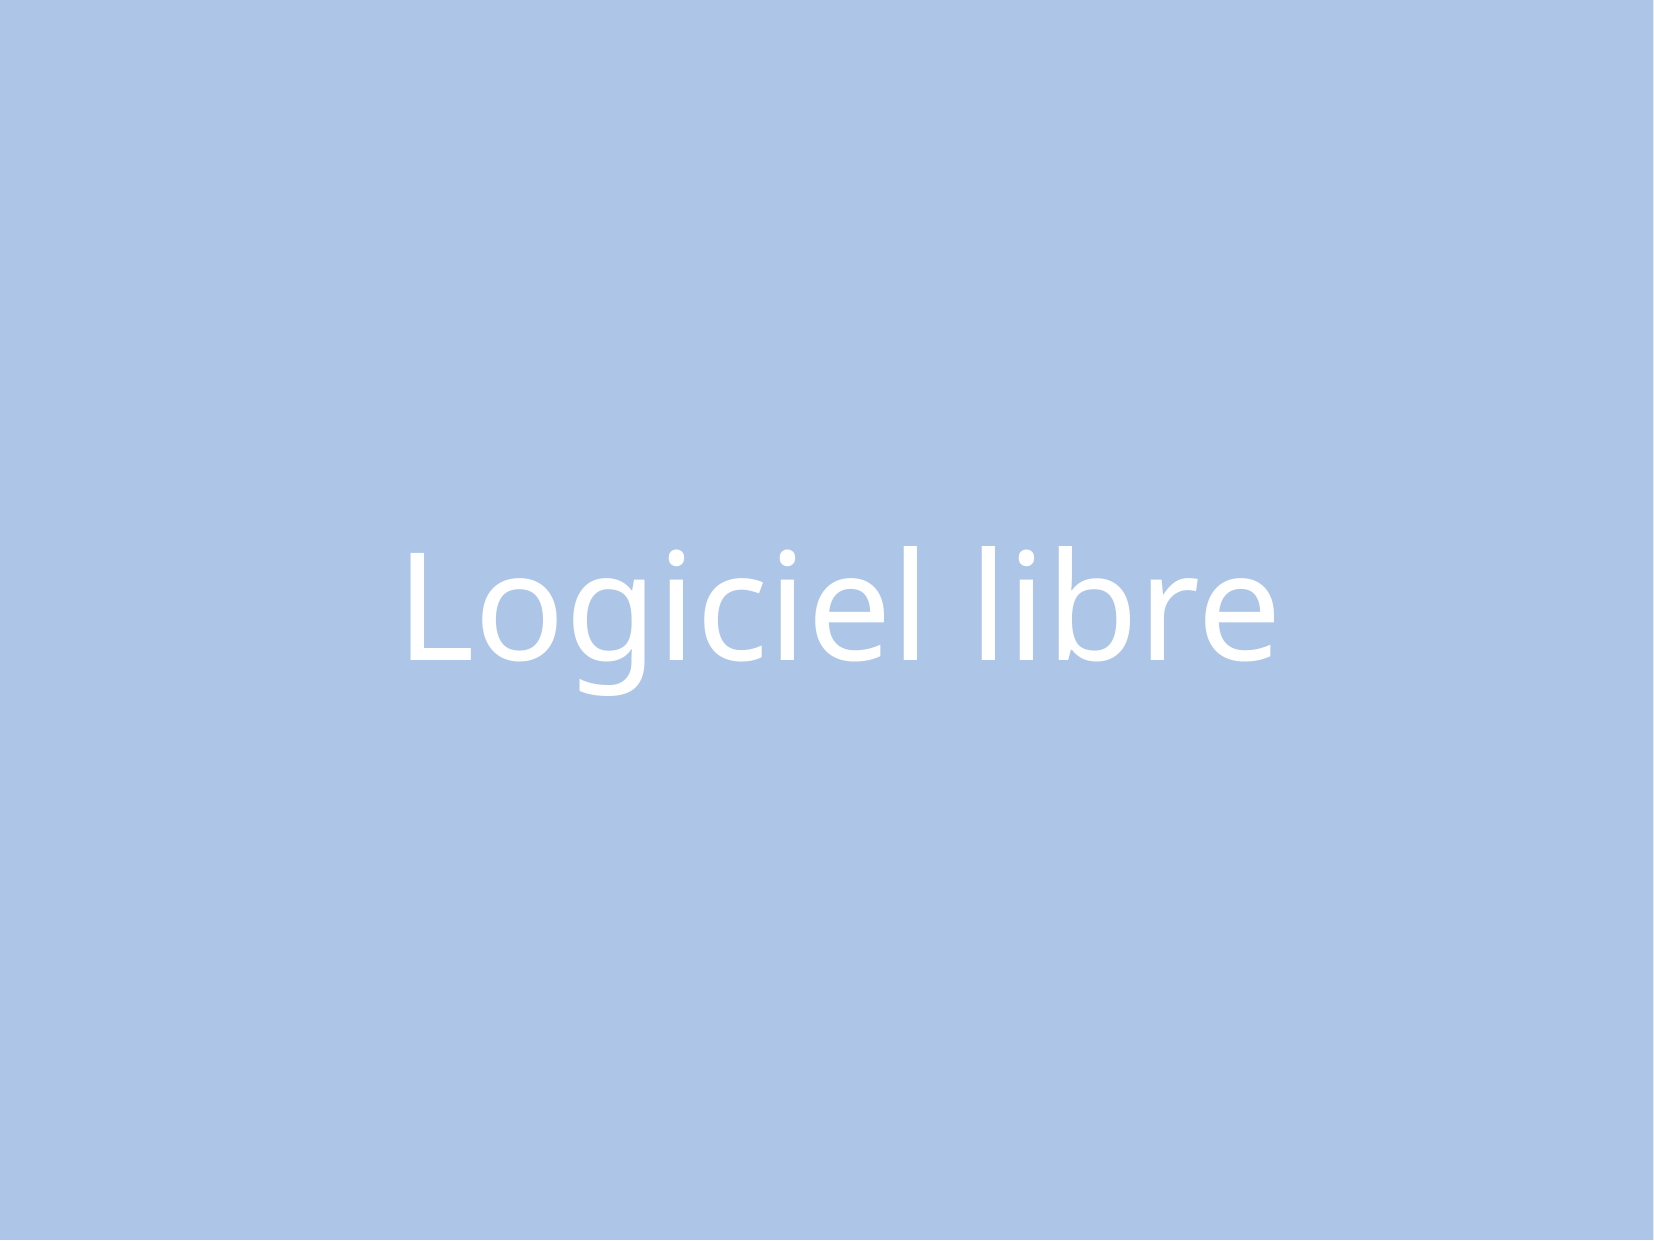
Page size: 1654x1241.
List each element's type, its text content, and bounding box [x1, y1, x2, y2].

list Logiciel libre [95, 500, 1584, 1241]
